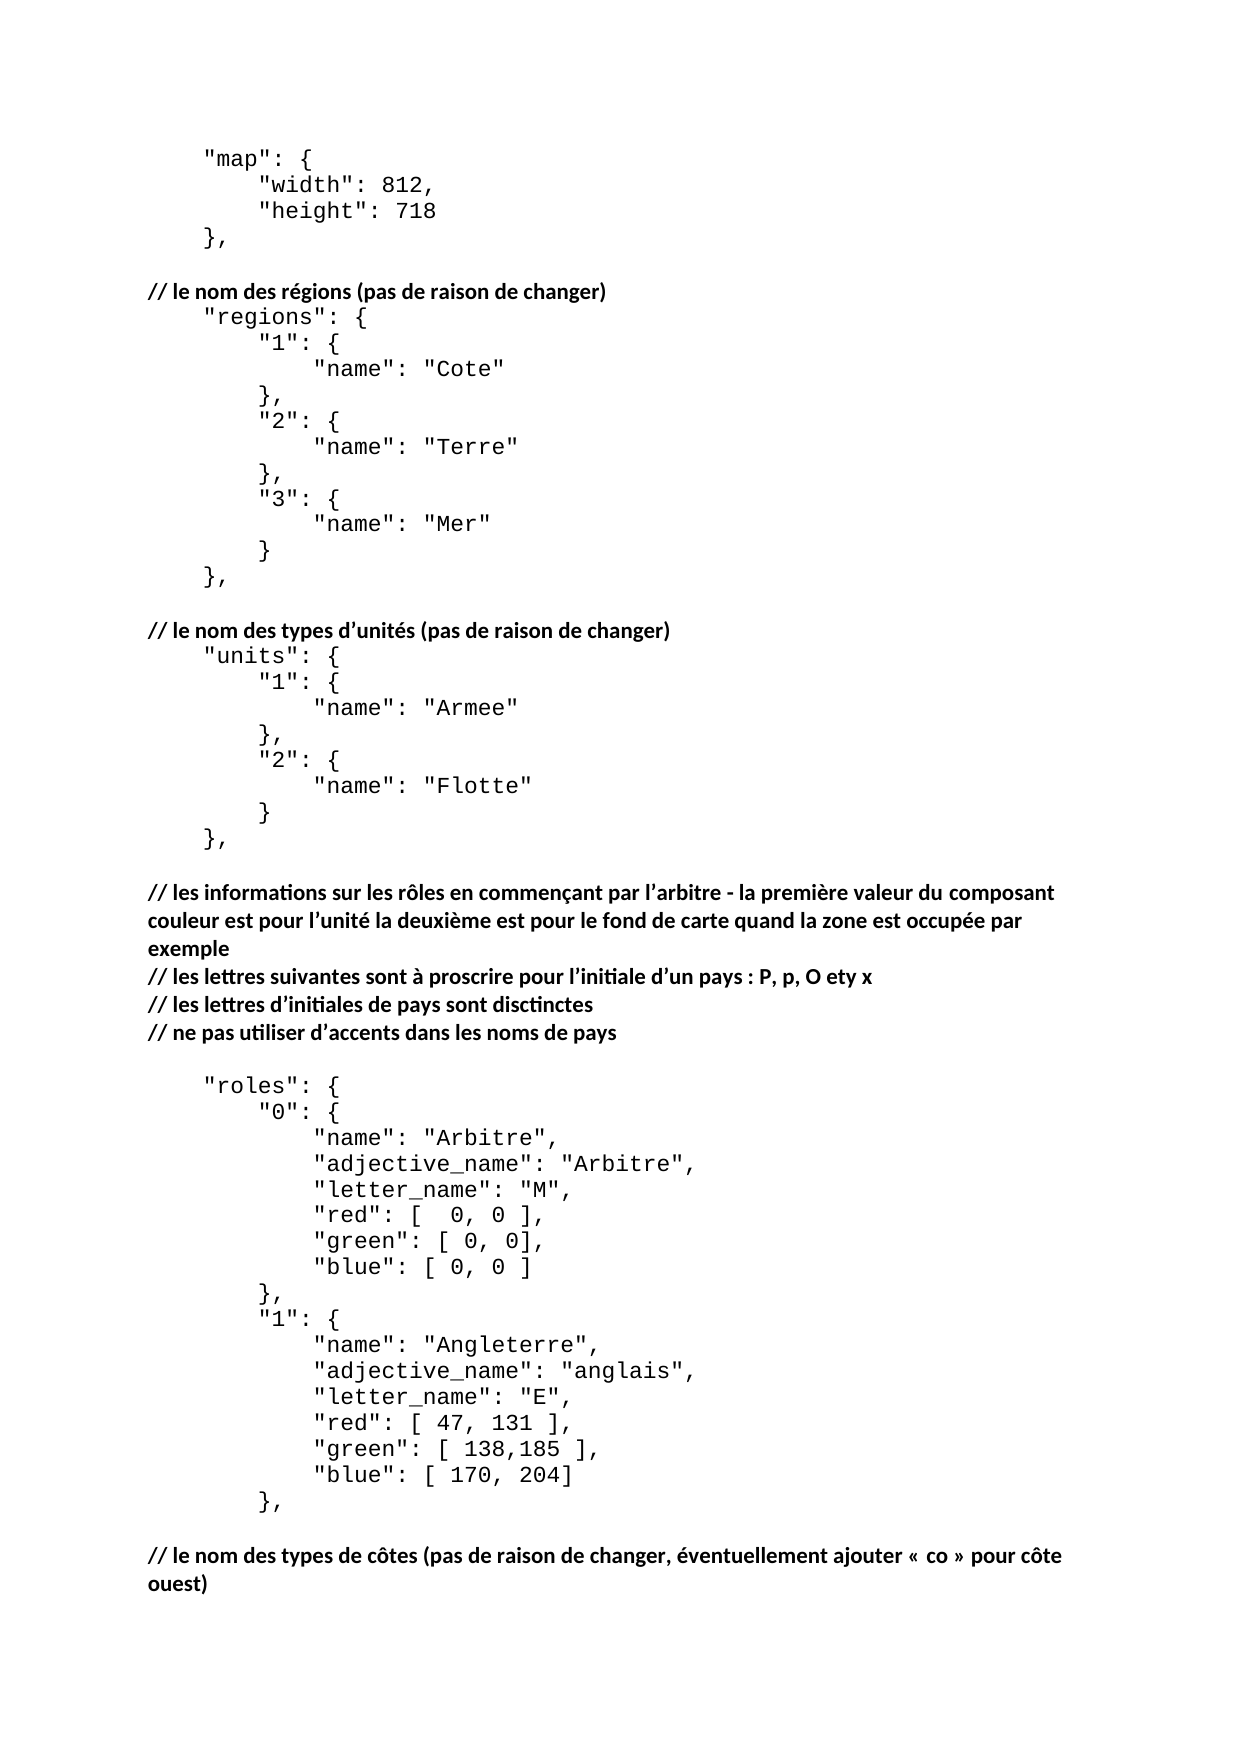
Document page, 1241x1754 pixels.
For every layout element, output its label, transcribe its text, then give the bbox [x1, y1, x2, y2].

text "1": { [148, 671, 1093, 696]
text } [148, 800, 1093, 826]
text "3": { [148, 487, 1093, 513]
text "units": { [148, 644, 1093, 671]
text "name": "Terre" [148, 435, 1093, 461]
text "name": "Mer" [148, 513, 1093, 539]
text "blue": [ 170, 204] [148, 1463, 1093, 1489]
text }, [148, 565, 1093, 591]
text // les informations sur les rôles en commençant par l’arbitre - la première valeur du composant couleur est pour l’unité la deuxième est pour le fond de carte quand la zone est occupée par exemple [148, 878, 1093, 962]
text "name": "Cote" [148, 357, 1093, 383]
text "green": [ 0, 0], [148, 1230, 1093, 1256]
text }, [148, 461, 1093, 487]
text "roles": { [148, 1074, 1093, 1100]
text "regions": { [148, 305, 1093, 331]
text "adjective_name": "anglais", [148, 1359, 1093, 1385]
text "adjective_name": "Arbitre", [148, 1152, 1093, 1178]
text }, [148, 225, 1093, 251]
text // ne pas utiliser d’accents dans les noms de pays [148, 1018, 1093, 1046]
text "0": { [148, 1100, 1093, 1126]
text "2": { [148, 748, 1093, 774]
text }, [148, 1489, 1093, 1515]
text "1": { [148, 1308, 1093, 1333]
text } [148, 539, 1093, 565]
text // le nom des types d’unités (pas de raison de changer) [148, 617, 1093, 644]
text // le nom des régions (pas de raison de changer) [148, 277, 1093, 305]
text "red": [ 47, 131 ], [148, 1411, 1093, 1437]
text "2": { [148, 409, 1093, 435]
text "width": 812, [148, 173, 1093, 199]
text "1": { [148, 331, 1093, 357]
text "map": { [148, 148, 1093, 173]
text }, [148, 1282, 1093, 1308]
text // le nom des types de côtes (pas de raison de changer, éventuellement ajouter « co » pour côte ouest) [148, 1541, 1093, 1597]
text "letter_name": "E", [148, 1385, 1093, 1411]
text "green": [ 138,185 ], [148, 1437, 1093, 1463]
text "name": "Flotte" [148, 774, 1093, 800]
text "letter_name": "M", [148, 1178, 1093, 1204]
text "blue": [ 0, 0 ] [148, 1256, 1093, 1282]
text // les lettres suivantes sont à proscrire pour l’initiale d’un pays : P, p, O ety x [148, 962, 1093, 990]
text "name": "Arbitre", [148, 1126, 1093, 1152]
text }, [148, 826, 1093, 852]
text }, [148, 383, 1093, 409]
text }, [148, 722, 1093, 748]
text // les lettres d’initiales de pays sont disctinctes [148, 990, 1093, 1018]
text "height": 718 [148, 199, 1093, 225]
text "red": [ 0, 0 ], [148, 1204, 1093, 1230]
text "name": "Armee" [148, 696, 1093, 722]
text "name": "Angleterre", [148, 1333, 1093, 1359]
